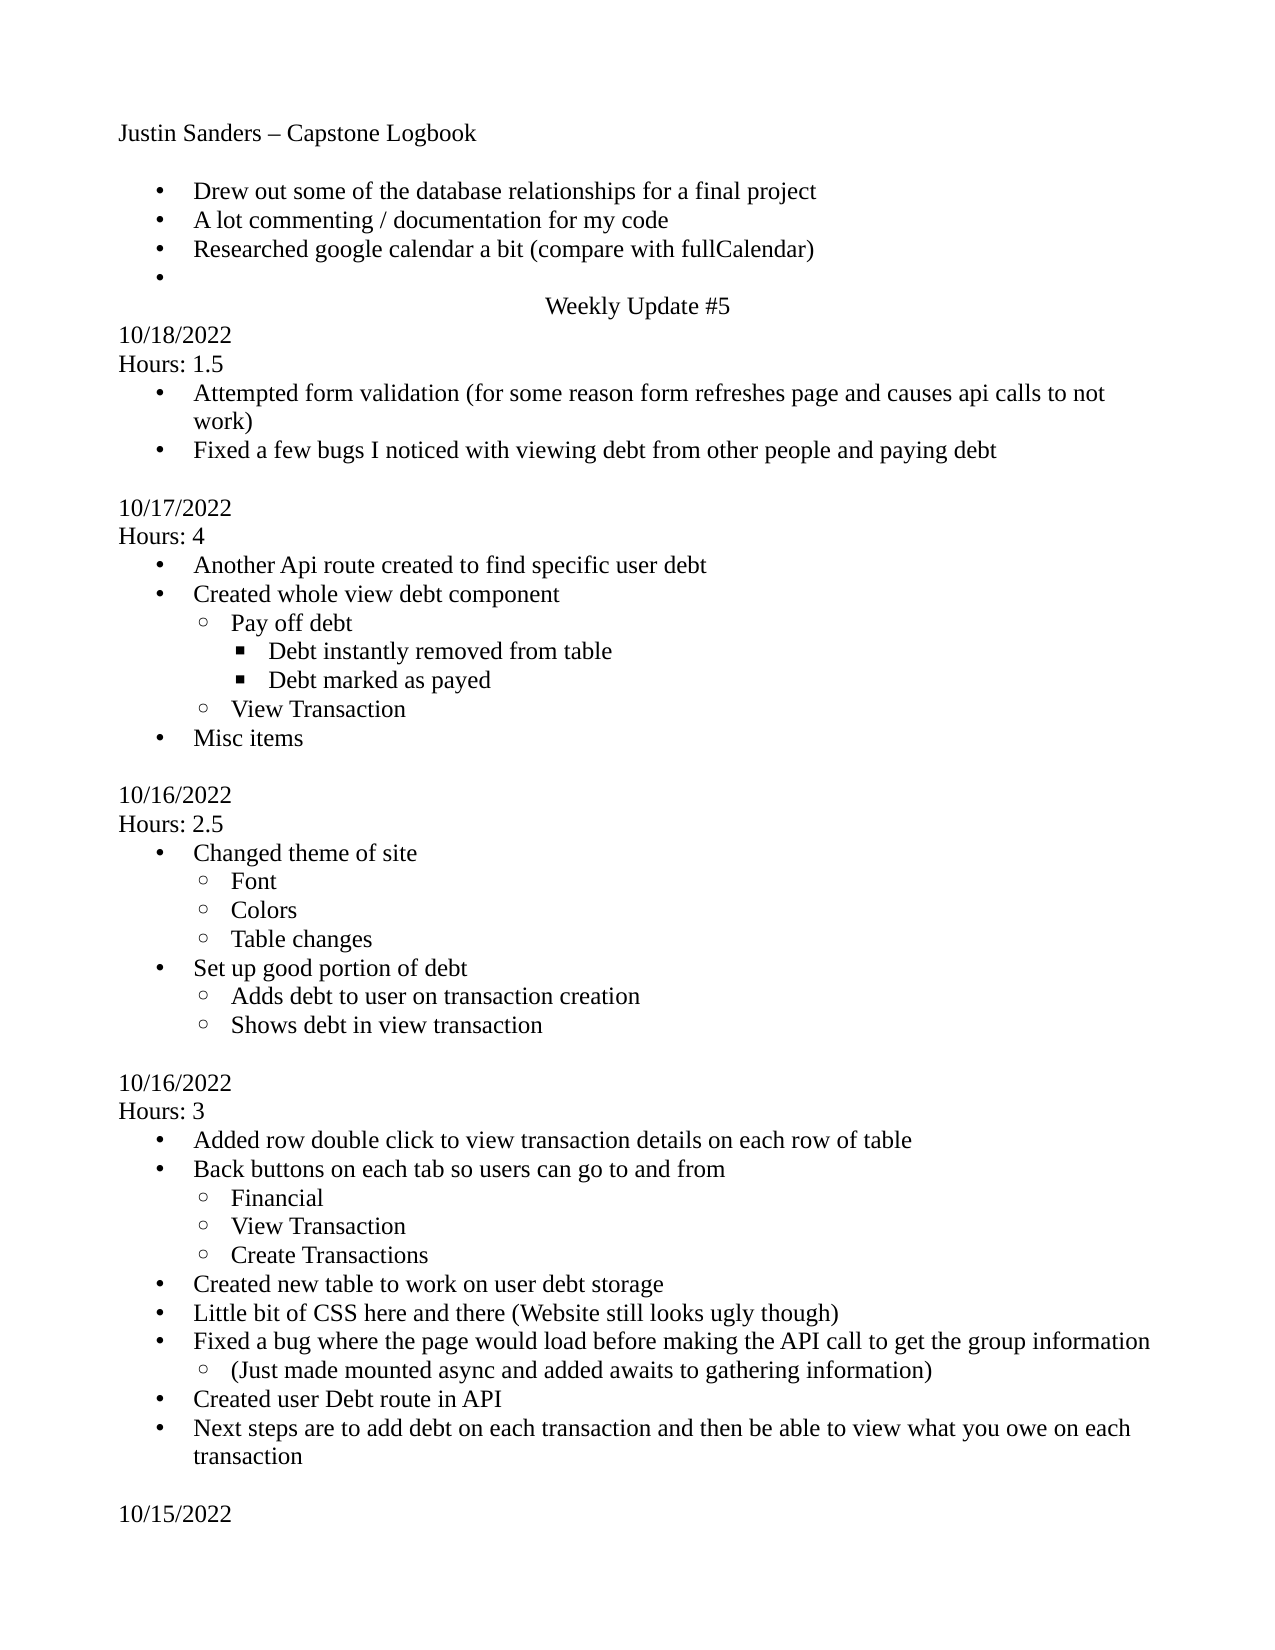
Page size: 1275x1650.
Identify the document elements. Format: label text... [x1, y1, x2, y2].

list Create Transactions [193, 1240, 1157, 1269]
list Created new table to work on user debt storage [156, 1269, 1157, 1298]
list Attempted form validation (for some reason form refreshes page and causes api calls to not work) [156, 378, 1157, 435]
list Researched google calendar a bit (compare with fullCalendar) [156, 234, 1157, 263]
list Font [193, 866, 1157, 895]
list Little bit of CSS here and there (Website still looks ugly though) [156, 1298, 1157, 1326]
list View Transaction [193, 694, 1157, 723]
list Created user Debt route in API [156, 1384, 1157, 1413]
list Fixed a bug where the page would load before making the API call to get the group information [156, 1326, 1157, 1355]
list 10/15/2022 [118, 1499, 1157, 1528]
list Misc items [156, 723, 1157, 751]
list Another Api route created to find specific user debt [156, 550, 1157, 579]
list Pay off debt [193, 608, 1157, 636]
list Hours: 4 [118, 521, 1157, 550]
list Weekly Update #5 [118, 291, 1157, 320]
list Colors [193, 895, 1157, 924]
list Debt instantly removed from table [231, 636, 1157, 665]
list Next steps are to add debt on each transaction and then be able to view what you owe on each transaction [156, 1413, 1157, 1470]
list Fixed a few bugs I noticed with viewing debt from other people and paying debt [156, 435, 1157, 464]
list Changed theme of site [156, 838, 1157, 866]
list A lot commenting / documentation for my code [156, 205, 1157, 234]
list 10/16/2022 [118, 780, 1157, 809]
list 10/16/2022 [118, 1068, 1157, 1096]
list Back buttons on each tab so users can go to and from [156, 1154, 1157, 1183]
list 10/17/2022 [118, 493, 1157, 521]
list View Transaction [193, 1211, 1157, 1240]
list Hours: 2.5 [118, 809, 1157, 838]
list 10/18/2022 [118, 320, 1157, 349]
list Hours: 1.5 [118, 349, 1157, 378]
list Adds debt to user on transaction creation [193, 981, 1157, 1010]
list Financial [193, 1183, 1157, 1211]
list Shows debt in view transaction [193, 1010, 1157, 1039]
list Set up good portion of debt [156, 953, 1157, 981]
list Table changes [193, 924, 1157, 953]
list Added row double click to view transaction details on each row of table [156, 1125, 1157, 1154]
list Created whole view debt component [156, 579, 1157, 608]
list Hours: 3 [118, 1096, 1157, 1125]
list (Just made mounted async and added awaits to gathering information) [193, 1355, 1157, 1384]
list Debt marked as payed [231, 665, 1157, 694]
list Drew out some of the database relationships for a final project [156, 176, 1157, 205]
